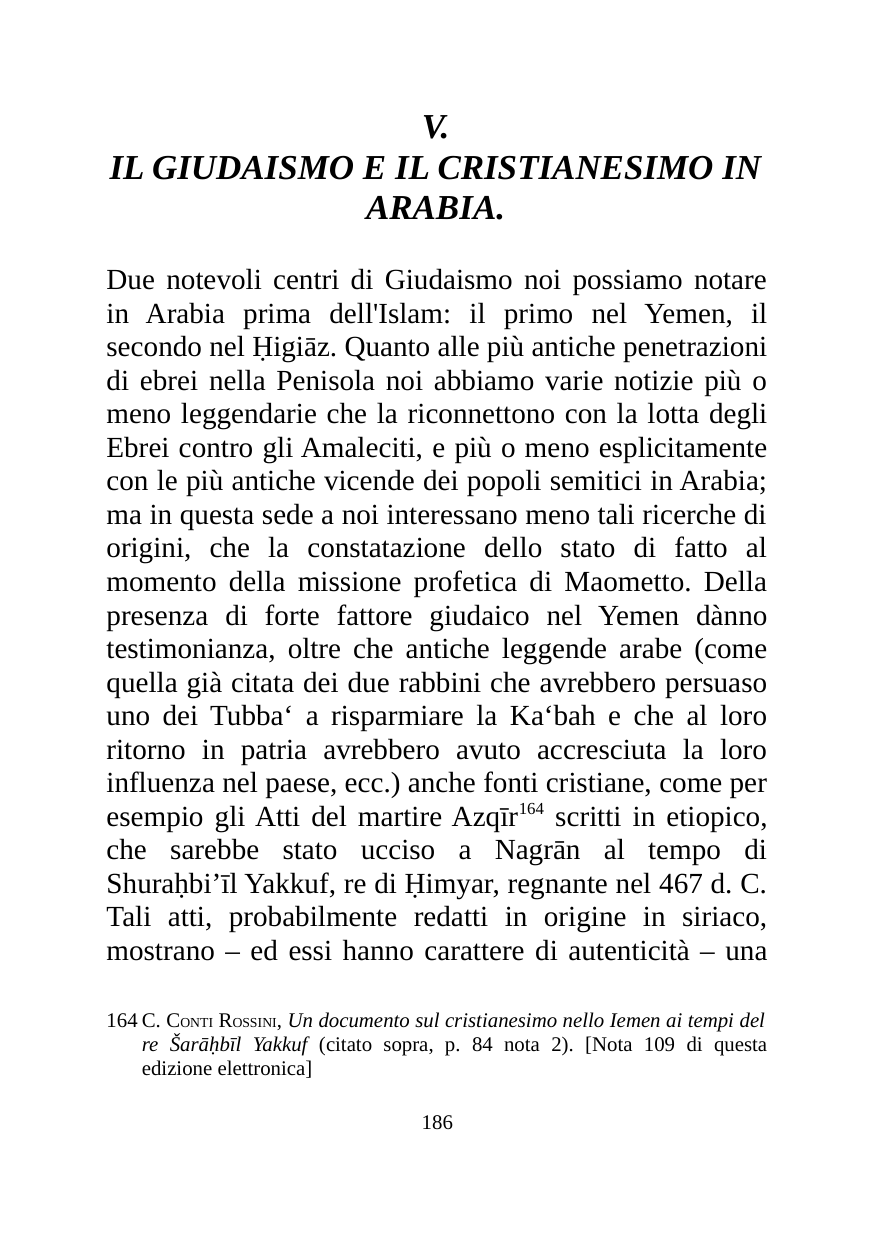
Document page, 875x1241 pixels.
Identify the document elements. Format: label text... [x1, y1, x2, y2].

text C. Conti Rossini, Un documento sul cristianesimo nello Iemen ai tempi del re Šarāḥbīl Yakkuf (citato sopra, p. 84 nota 2). [Nota 109 di questa edizione elettronica] [106, 1008, 768, 1080]
text Due notevoli centri di Giudaismo noi possiamo notare in Arabia prima dell'Islam: il primo nel Yemen, il secondo nel Ḥigiāz. Quanto alle più antiche penetrazioni di ebrei nella Penisola noi abbiamo varie notizie più o meno leggendarie che la riconnettono con la lotta degli Ebrei contro gli Amaleciti, e più o meno esplicitamente con le più antiche vicende dei popoli semitici in Arabia; ma in questa sede a noi interessano meno tali ricerche di origini, che la constatazione dello stato di fatto al momento della missione profetica di Maometto. Della presenza di forte fattore giudaico nel Yemen dànno testimonianza, oltre che antiche leggende arabe (come quella già citata dei due rabbini che avrebbero persuaso uno dei Tubba‘ a risparmiare la Ka‘bah e che al loro ritorno in patria avrebbero avuto accresciuta la loro influenza nel paese, ecc.) anche fonti cristiane, come per esempio gli Atti del martire Azqīr scritti in etiopico, che sarebbe stato ucciso a Nagrān al tempo di Shuraḥbi’īl Yakkuf, re di Ḥimyar, regnante nel 467 d. C. Tali atti, probabilmente redatti in origine in siriaco, mostrano – ed essi hanno carattere di autenticità – una [106, 262, 768, 967]
subtitle V. IL GIUDAISMO E IL CRISTIANESIMO IN ARABIA. [106, 106, 768, 227]
